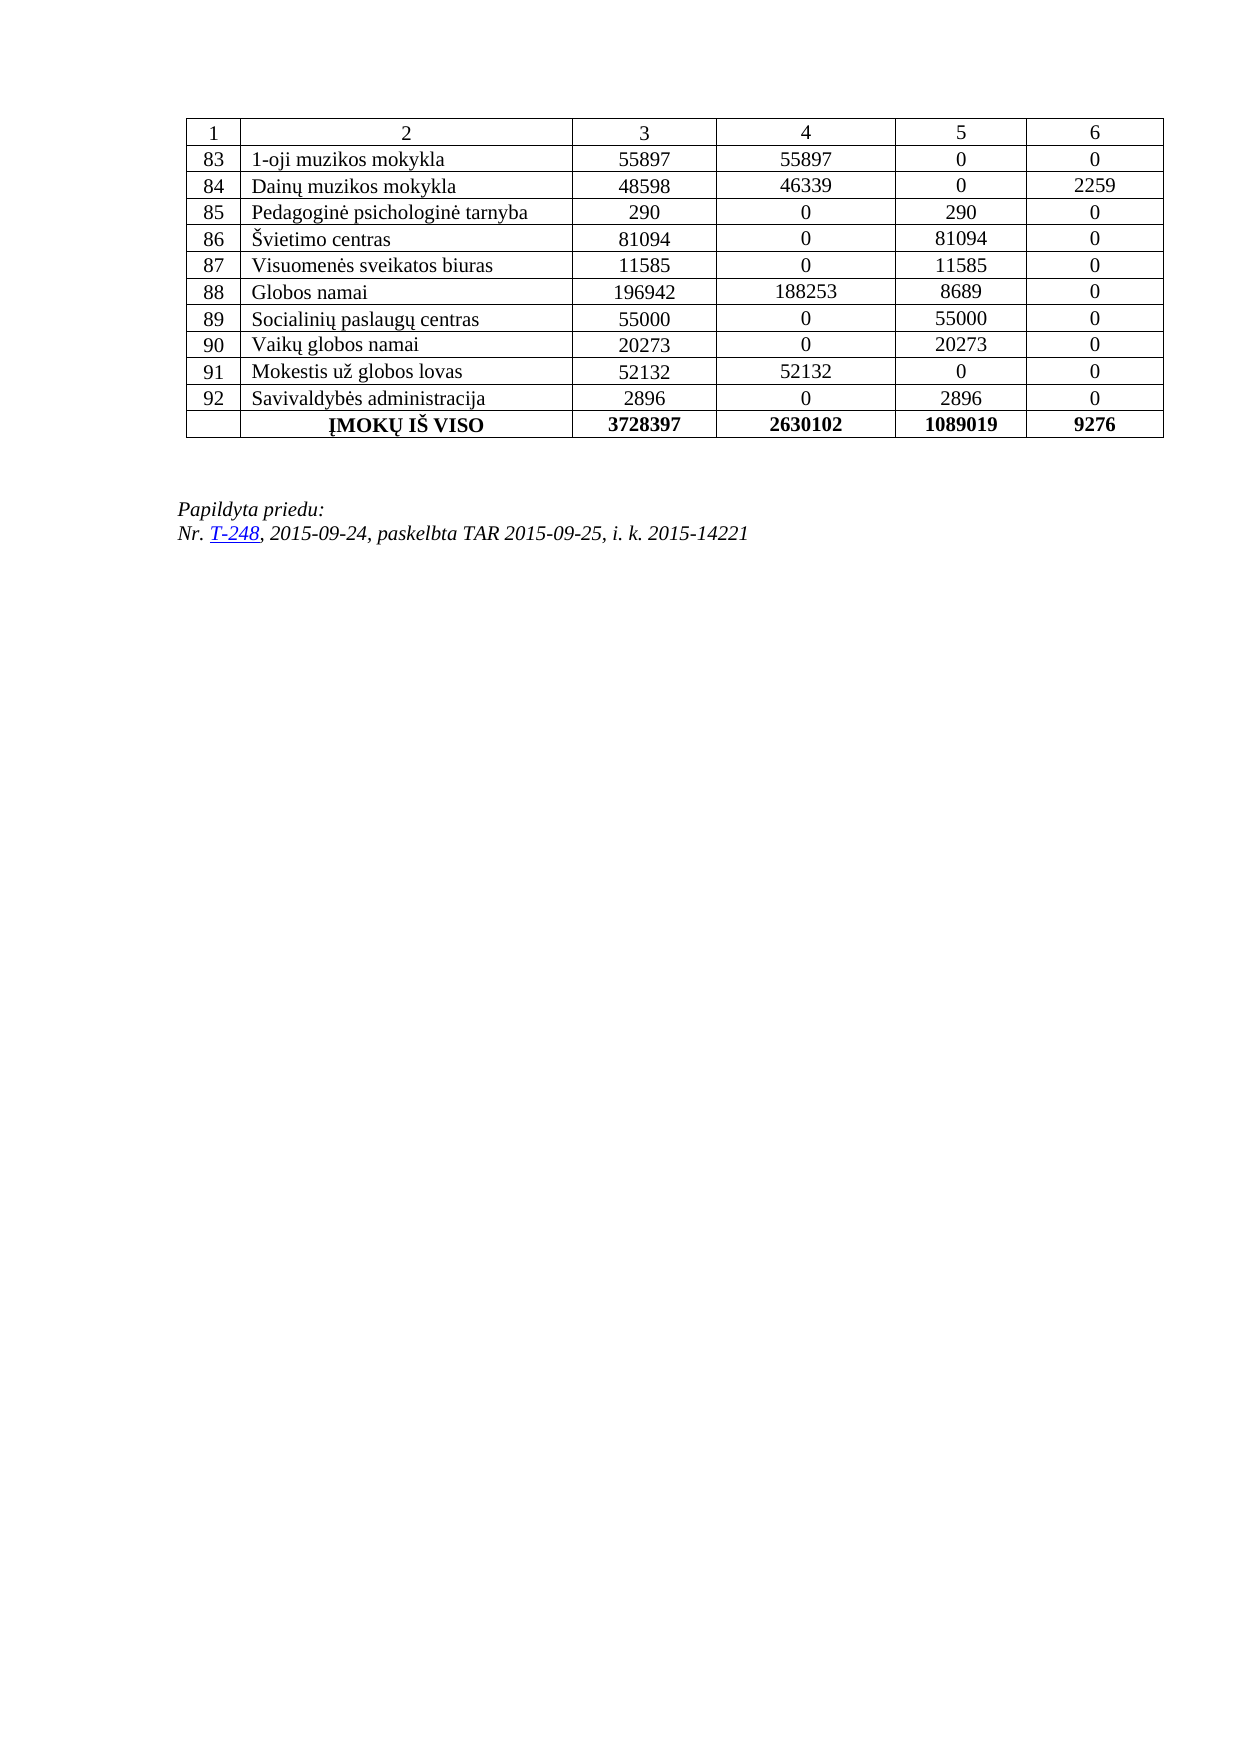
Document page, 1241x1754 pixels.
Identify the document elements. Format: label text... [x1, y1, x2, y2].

table_cell Socialinių paslaugų centras [241, 305, 572, 331]
table_cell [187, 411, 240, 437]
table_cell 83 [187, 146, 240, 171]
table_cell 1089019 [896, 411, 1026, 437]
table_cell 52132 [573, 358, 716, 384]
table_cell 11585 [896, 252, 1026, 277]
table_cell 0 [1027, 358, 1163, 384]
table_cell 0 [717, 332, 895, 357]
table_cell 48598 [573, 172, 716, 198]
table_cell 0 [717, 225, 895, 251]
table_cell 55000 [896, 305, 1026, 331]
table_cell Vaikų globos namai [241, 332, 572, 357]
table_cell Savivaldybės administracija [241, 385, 572, 410]
table_cell 0 [1027, 199, 1163, 224]
table_cell 9276 [1027, 411, 1163, 437]
table_cell 188253 [717, 279, 895, 304]
table_cell 86 [187, 225, 240, 251]
table_cell 2630102 [717, 411, 895, 437]
table_cell 6 [1027, 119, 1163, 145]
table_cell 0 [1027, 385, 1163, 410]
table_cell 92 [187, 385, 240, 410]
table_cell 87 [187, 252, 240, 277]
table_cell 3728397 [573, 411, 716, 437]
table_cell 81094 [573, 225, 716, 251]
table_cell 52132 [717, 358, 895, 384]
table_cell Pedagoginė psichologinė tarnyba [241, 199, 572, 224]
table_cell 90 [187, 332, 240, 357]
table_cell 91 [187, 358, 240, 384]
table_cell 2896 [896, 385, 1026, 410]
table_cell 55000 [573, 305, 716, 331]
table_cell 0 [717, 252, 895, 277]
table_cell 196942 [573, 279, 716, 304]
table_cell 84 [187, 172, 240, 198]
table_cell 85 [187, 199, 240, 224]
table_cell 20273 [573, 332, 716, 357]
table_cell 1 [187, 119, 240, 145]
table_cell 2896 [573, 385, 716, 410]
table_cell 5 [896, 119, 1026, 145]
table_cell 0 [717, 305, 895, 331]
table_cell 3 [573, 119, 716, 145]
table_cell 1-oji muzikos mokykla [241, 146, 572, 171]
table_cell 0 [896, 358, 1026, 384]
table_cell 0 [717, 199, 895, 224]
text Nr. T-248, 2015-09-24, paskelbta TAR 2015-09-25, i. k. 2015-14221 [177, 521, 1181, 545]
table_cell 0 [1027, 332, 1163, 357]
table_cell Globos namai [241, 279, 572, 304]
table_cell Dainų muzikos mokykla [241, 172, 572, 198]
table_cell 0 [1027, 146, 1163, 171]
table_cell 55897 [717, 146, 895, 171]
table_cell 0 [1027, 305, 1163, 331]
table_cell 0 [717, 385, 895, 410]
table_cell 290 [573, 199, 716, 224]
text Papildyta priedu: [177, 497, 1181, 521]
table_cell 8689 [896, 279, 1026, 304]
table_cell 0 [1027, 279, 1163, 304]
table_cell 2259 [1027, 172, 1163, 198]
table_cell 0 [1027, 225, 1163, 251]
table_cell 0 [896, 172, 1026, 198]
table_cell Mokestis už globos lovas [241, 358, 572, 384]
table_cell 4 [717, 119, 895, 145]
table_cell 46339 [717, 172, 895, 198]
table_cell 2 [241, 119, 572, 145]
table_cell 88 [187, 279, 240, 304]
table_cell 55897 [573, 146, 716, 171]
table_cell 89 [187, 305, 240, 331]
table_cell 11585 [573, 252, 716, 277]
table_cell Švietimo centras [241, 225, 572, 251]
table_cell Visuomenės sveikatos biuras [241, 252, 572, 277]
table_cell 0 [1027, 252, 1163, 277]
table_cell 81094 [896, 225, 1026, 251]
table_cell 20273 [896, 332, 1026, 357]
table_cell ĮMOKŲ IŠ VISO [241, 411, 572, 437]
table_cell 0 [896, 146, 1026, 171]
table_cell 290 [896, 199, 1026, 224]
